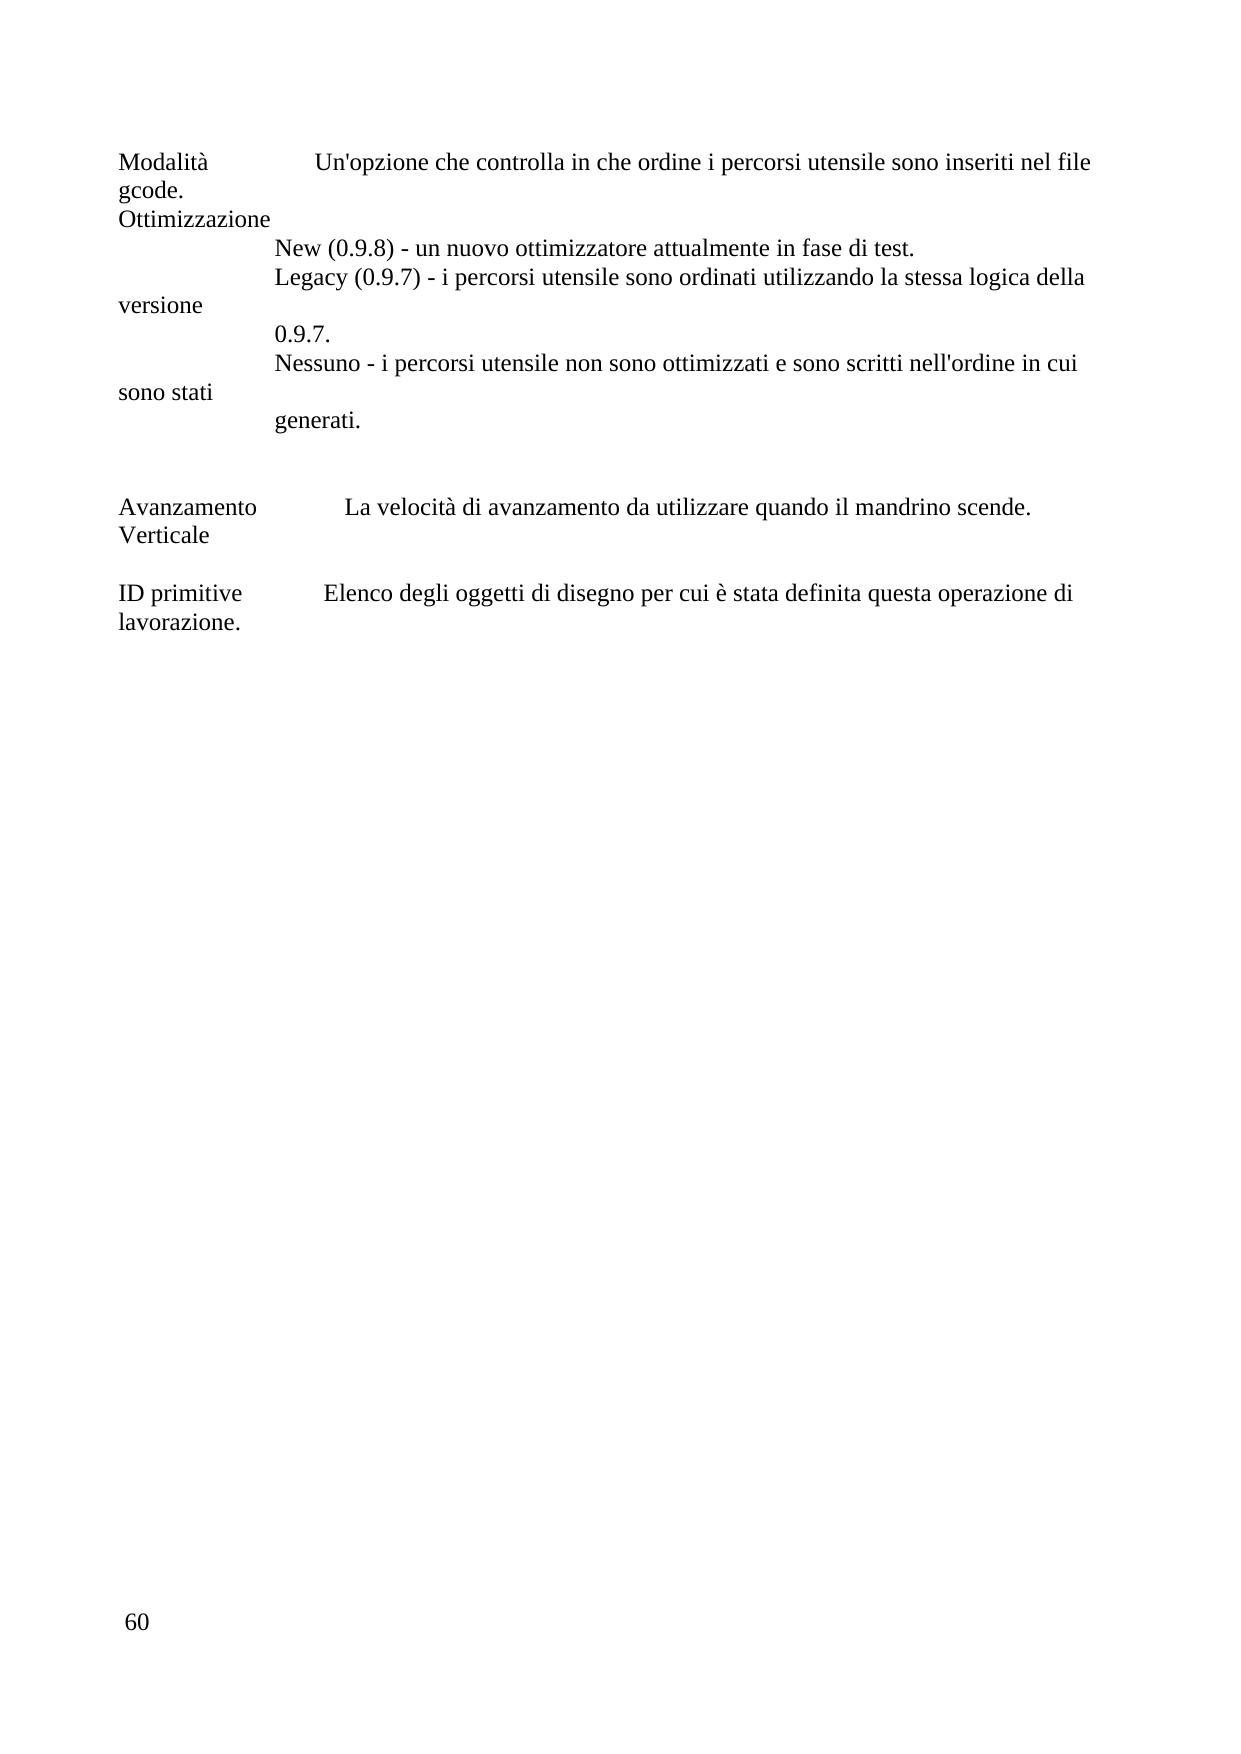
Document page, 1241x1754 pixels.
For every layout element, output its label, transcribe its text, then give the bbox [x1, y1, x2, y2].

text 0.9.7. [118, 319, 1122, 348]
text Legacy (0.9.7) - i percorsi utensile sono ordinati utilizzando la stessa logica della versione [118, 262, 1122, 319]
text Ottimizzazione [118, 204, 1122, 233]
text New (0.9.8) - un nuovo ottimizzatore attualmente in fase di test. [118, 233, 1122, 262]
text Modalità Un'opzione che controlla in che ordine i percorsi utensile sono inseriti nel file gcode. [118, 147, 1122, 204]
text Avanzamento La velocità di avanzamento da utilizzare quando il mandrino scende. [118, 492, 1122, 521]
text Nessuno - i percorsi utensile non sono ottimizzati e sono scritti nell'ordine in cui sono stati [118, 348, 1122, 406]
text Verticale [118, 521, 1122, 549]
text generati. [118, 406, 1122, 434]
text ID primitive Elenco degli oggetti di disegno per cui è stata definita questa operazione di lavorazione. [118, 578, 1122, 636]
